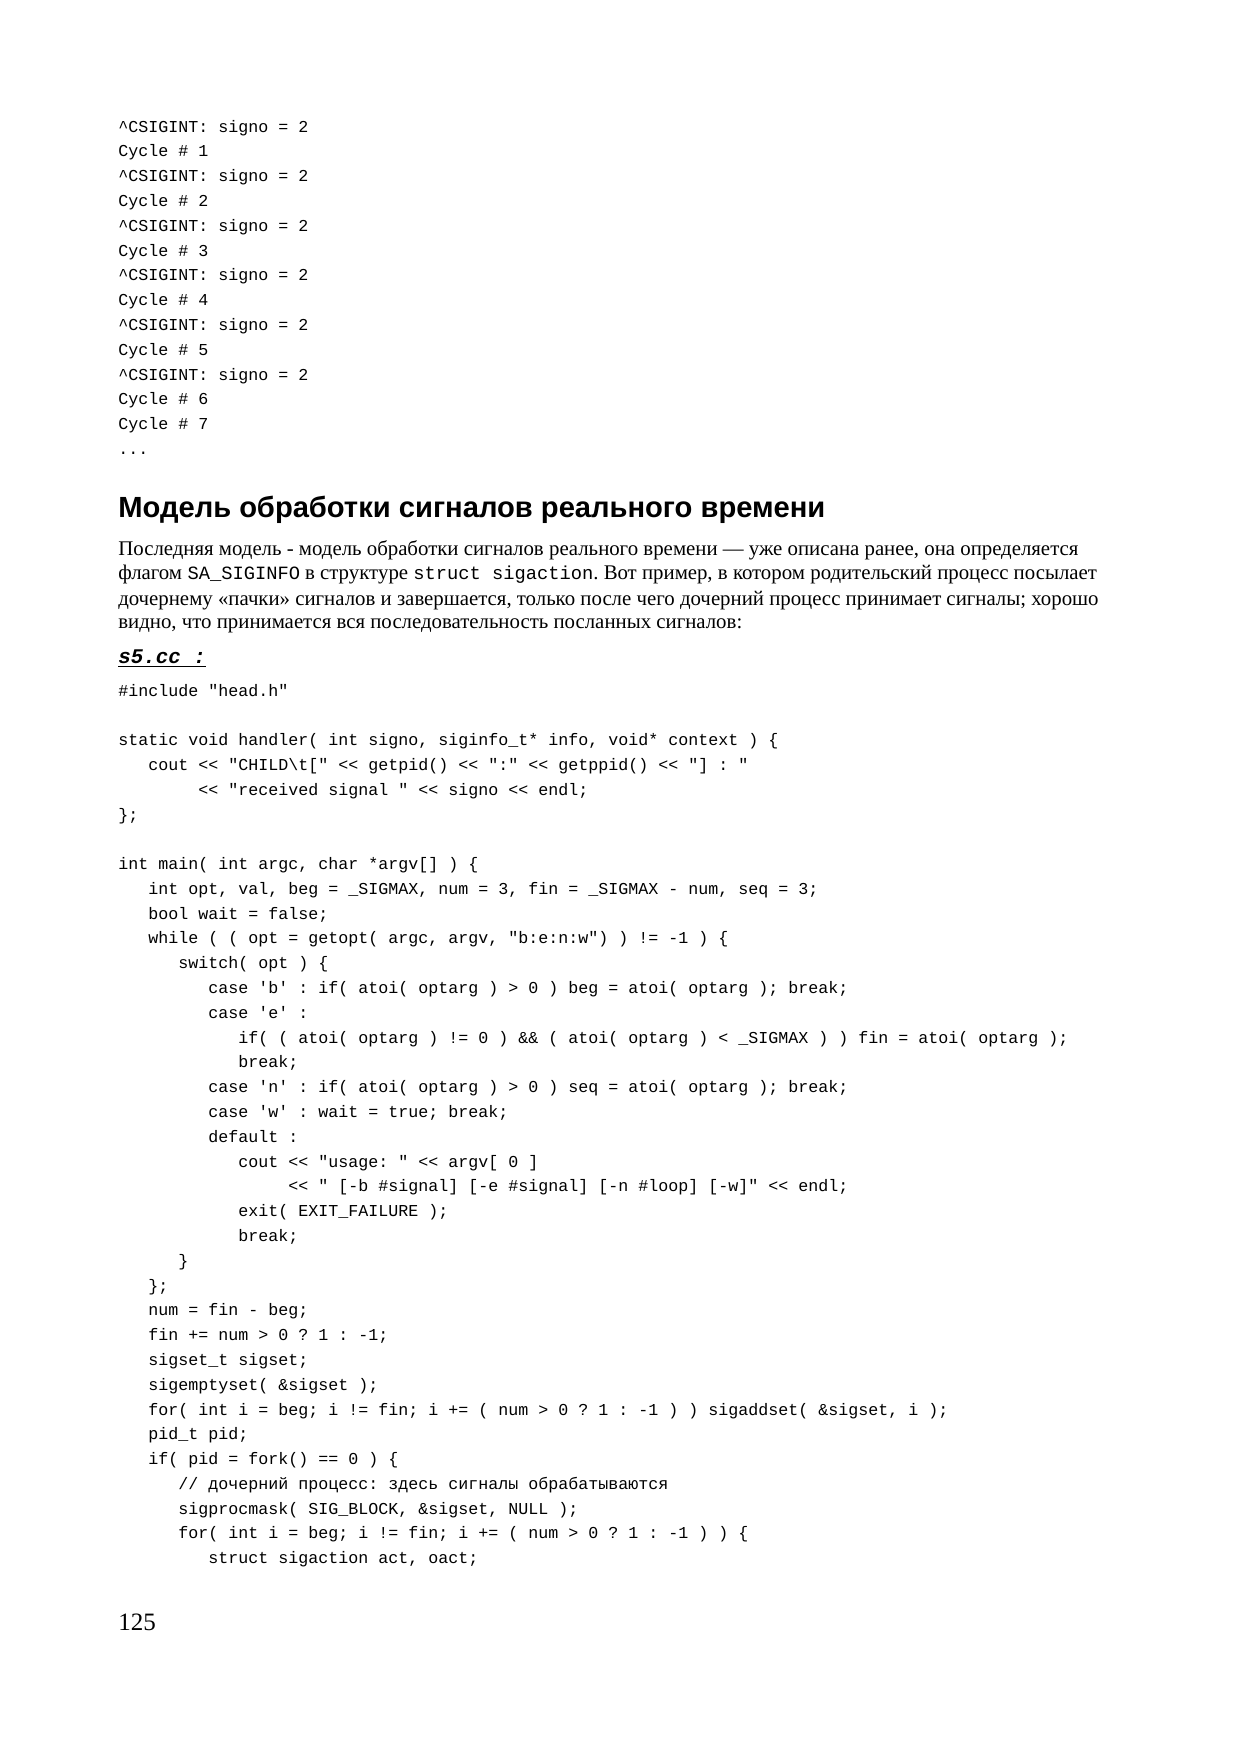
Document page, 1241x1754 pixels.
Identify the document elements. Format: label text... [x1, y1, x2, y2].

text case 'e' : [118, 1004, 1122, 1023]
text Cycle # 5 [118, 341, 1122, 360]
text while ( ( opt = getopt( argc, argv, "b:e:n:w") ) != -1 ) { [118, 930, 1122, 949]
text Cycle # 6 [118, 391, 1122, 410]
text ... [118, 440, 1122, 459]
text Cycle # 2 [118, 192, 1122, 211]
text Cycle # 1 [118, 143, 1122, 162]
text << "received signal " << signo << endl; [118, 781, 1122, 800]
text exit( EXIT_FAILURE ); [118, 1203, 1122, 1222]
text cout << "usage: " << argv[ 0 ] [118, 1153, 1122, 1172]
text case 'n' : if( atoi( optarg ) > 0 ) seq = atoi( optarg ); break; [118, 1079, 1122, 1098]
text sigprocmask( SIG_BLOCK, &sigset, NULL ); [118, 1500, 1122, 1519]
text break; [118, 1054, 1122, 1073]
text for( int i = beg; i != fin; i += ( num > 0 ? 1 : -1 ) ) sigaddset( &sigset, i ); [118, 1401, 1122, 1420]
text int opt, val, beg = _SIGMAX, num = 3, fin = _SIGMAX - num, seq = 3; [118, 881, 1122, 899]
text Cycle # 7 [118, 416, 1122, 434]
text // дочерний процесс: здесь сигналы обрабатываются [118, 1476, 1122, 1494]
text ^CSIGINT: signo = 2 [118, 316, 1122, 335]
text pid_t pid; [118, 1426, 1122, 1445]
text Cycle # 4 [118, 292, 1122, 311]
text case 'b' : if( atoi( optarg ) > 0 ) beg = atoi( optarg ); break; [118, 980, 1122, 998]
text ^CSIGINT: signo = 2 [118, 168, 1122, 187]
text fin += num > 0 ? 1 : -1; [118, 1327, 1122, 1346]
text for( int i = beg; i != fin; i += ( num > 0 ? 1 : -1 ) ) { [118, 1525, 1122, 1544]
text Последняя модель - модель обработки сигналов реального времени — уже описана ранее, она определяется флагом SA_SIGINFO в структуре struct sigaction. Вот пример, в котором родительский процесс посылает дочернему «пачки» сигналов и завершается, только после чего дочерний процесс принимает сигналы; хорошо видно, что принимается вся последовательность посланных сигналов: [118, 536, 1122, 633]
text sigemptyset( &sigset ); [118, 1376, 1122, 1395]
text }; [118, 806, 1122, 825]
text }; [118, 1277, 1122, 1296]
text if( ( atoi( optarg ) != 0 ) && ( atoi( optarg ) < _SIGMAX ) ) fin = atoi( optarg ); [118, 1029, 1122, 1048]
text if( pid = fork() == 0 ) { [118, 1451, 1122, 1469]
subtitle Модель обработки сигналов реального времени [118, 490, 1122, 524]
text switch( opt ) { [118, 955, 1122, 974]
text ^CSIGINT: signo = 2 [118, 118, 1122, 137]
text num = fin - beg; [118, 1302, 1122, 1321]
text sigset_t sigset; [118, 1352, 1122, 1370]
text ^CSIGINT: signo = 2 [118, 217, 1122, 236]
text struct sigaction act, oact; [118, 1550, 1122, 1569]
text case 'w' : wait = true; break; [118, 1104, 1122, 1122]
text #include "head.h" [118, 682, 1122, 701]
text s5.cc : [118, 646, 1122, 670]
text ^CSIGINT: signo = 2 [118, 267, 1122, 286]
text ^CSIGINT: signo = 2 [118, 366, 1122, 385]
text Cycle # 3 [118, 242, 1122, 261]
text break; [118, 1228, 1122, 1246]
text default : [118, 1128, 1122, 1147]
text cout << "CHILD\t[" << getpid() << ":" << getppid() << "] : " [118, 757, 1122, 775]
text << " [-b #signal] [-e #signal] [-n #loop] [-w]" << endl; [118, 1178, 1122, 1197]
text int main( int argc, char *argv[] ) { [118, 856, 1122, 874]
text bool wait = false; [118, 905, 1122, 924]
text static void handler( int signo, siginfo_t* info, void* context ) { [118, 732, 1122, 751]
text } [118, 1252, 1122, 1271]
